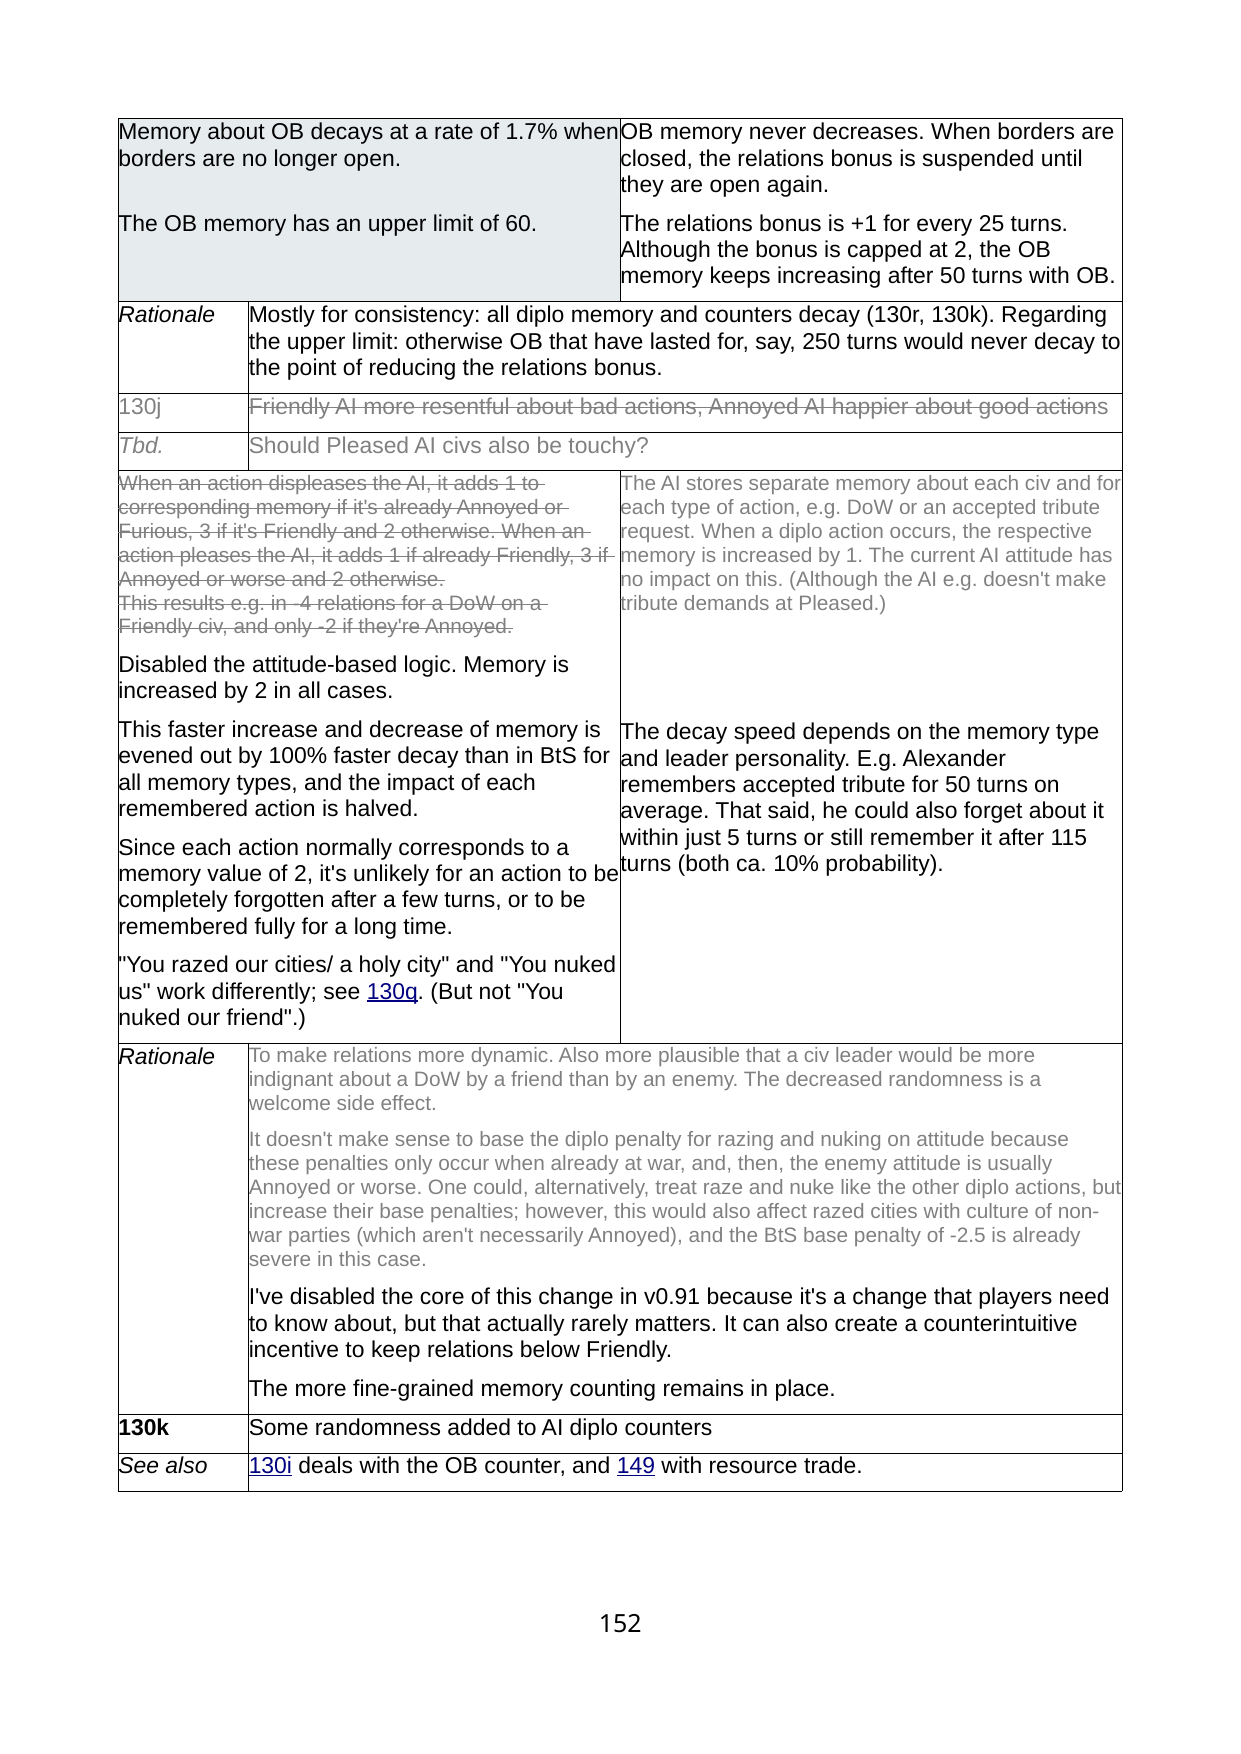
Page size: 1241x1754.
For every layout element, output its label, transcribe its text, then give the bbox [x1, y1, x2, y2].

table_cell The AI stores separate memory about each civ and for each type of action, e.g. DoW or an accepted tribute request. When a diplo action occurs, the respective memory is increased by 1. The current AI attitude has no impact on this. (Although the AI e.g. doesn't make tribute demands at Pleased.) The decay speed depends on the memory type and leader personality. E.g. Alexander remembers accepted tribute for 50 turns on average. That said, he could also forget about it within just 5 turns or still remember it after 115 turns (both ca. 10% probability). [621, 471, 1122, 1043]
table_cell To make relations more dynamic. Also more plausible that a civ leader would be more indignant about a DoW by a friend than by an enemy. The decreased randomness is a welcome side effect. It doesn't make sense to base the diplo penalty for razing and nuking on attitude because these penalties only occur when already at war, and, then, the enemy attitude is usually Annoyed or worse. One could, alternatively, treat raze and nuke like the other diplo actions, but increase their base penalties; however, this would also affect razed cities with culture of non-war parties (which aren't necessarily Annoyed), and the BtS base penalty of -2.5 is already severe in this case. I've disabled the core of this change in v0.91 because it's a change that players need to know about, but that actually rarely matters. It can also create a counterintuitive incentive to keep relations below Friendly. The more fine-grained memory counting remains in place. [249, 1044, 1122, 1413]
table_cell 130j [119, 394, 248, 432]
table_cell Rationale [119, 1044, 248, 1413]
table_cell See also [119, 1454, 248, 1491]
table_cell Memory about OB decays at a rate of 1.7% when borders are no longer open. The OB memory has an upper limit of 60. [119, 119, 620, 301]
table_cell 130k [119, 1415, 248, 1452]
table_cell Tbd. [119, 433, 248, 470]
table_cell 130i deals with the OB counter, and 149 with resource trade. [249, 1454, 1122, 1491]
table_cell Mostly for consistency: all diplo memory and counters decay (130r, 130k). Regarding the upper limit: otherwise OB that have lasted for, say, 250 turns would never decay to the point of reducing the relations bonus. [249, 302, 1122, 393]
table_cell Rationale [119, 302, 248, 393]
table_cell OB memory never decreases. When borders are closed, the relations bonus is suspended until they are open again. The relations bonus is +1 for every 25 turns. Although the bonus is capped at 2, the OB memory keeps increasing after 50 turns with OB. [621, 119, 1122, 301]
table_cell Some randomness added to AI diplo counters [249, 1415, 1122, 1452]
table_cell When an action displeases the AI, it adds 1 to corresponding memory if it's already Annoyed or Furious, 3 if it's Friendly and 2 otherwise. When an action pleases the AI, it adds 1 if already Friendly, 3 if Annoyed or worse and 2 otherwise. This results e.g. in -4 relations for a DoW on a Friendly civ, and only -2 if they're Annoyed. Disabled the attitude-based logic. Memory is increased by 2 in all cases. This faster increase and decrease of memory is evened out by 100% faster decay than in BtS for all memory types, and the impact of each remembered action is halved. Since each action normally corresponds to a memory value of 2, it's unlikely for an action to be completely forgotten after a few turns, or to be remembered fully for a long time. "You razed our cities/ a holy city" and "You nuked us" work differently; see 130q. (But not "You nuked our friend".) [119, 471, 620, 1043]
table_cell Friendly AI more resentful about bad actions, Annoyed AI happier about good actions [249, 394, 1122, 432]
table_cell Should Pleased AI civs also be touchy? [249, 433, 1122, 470]
